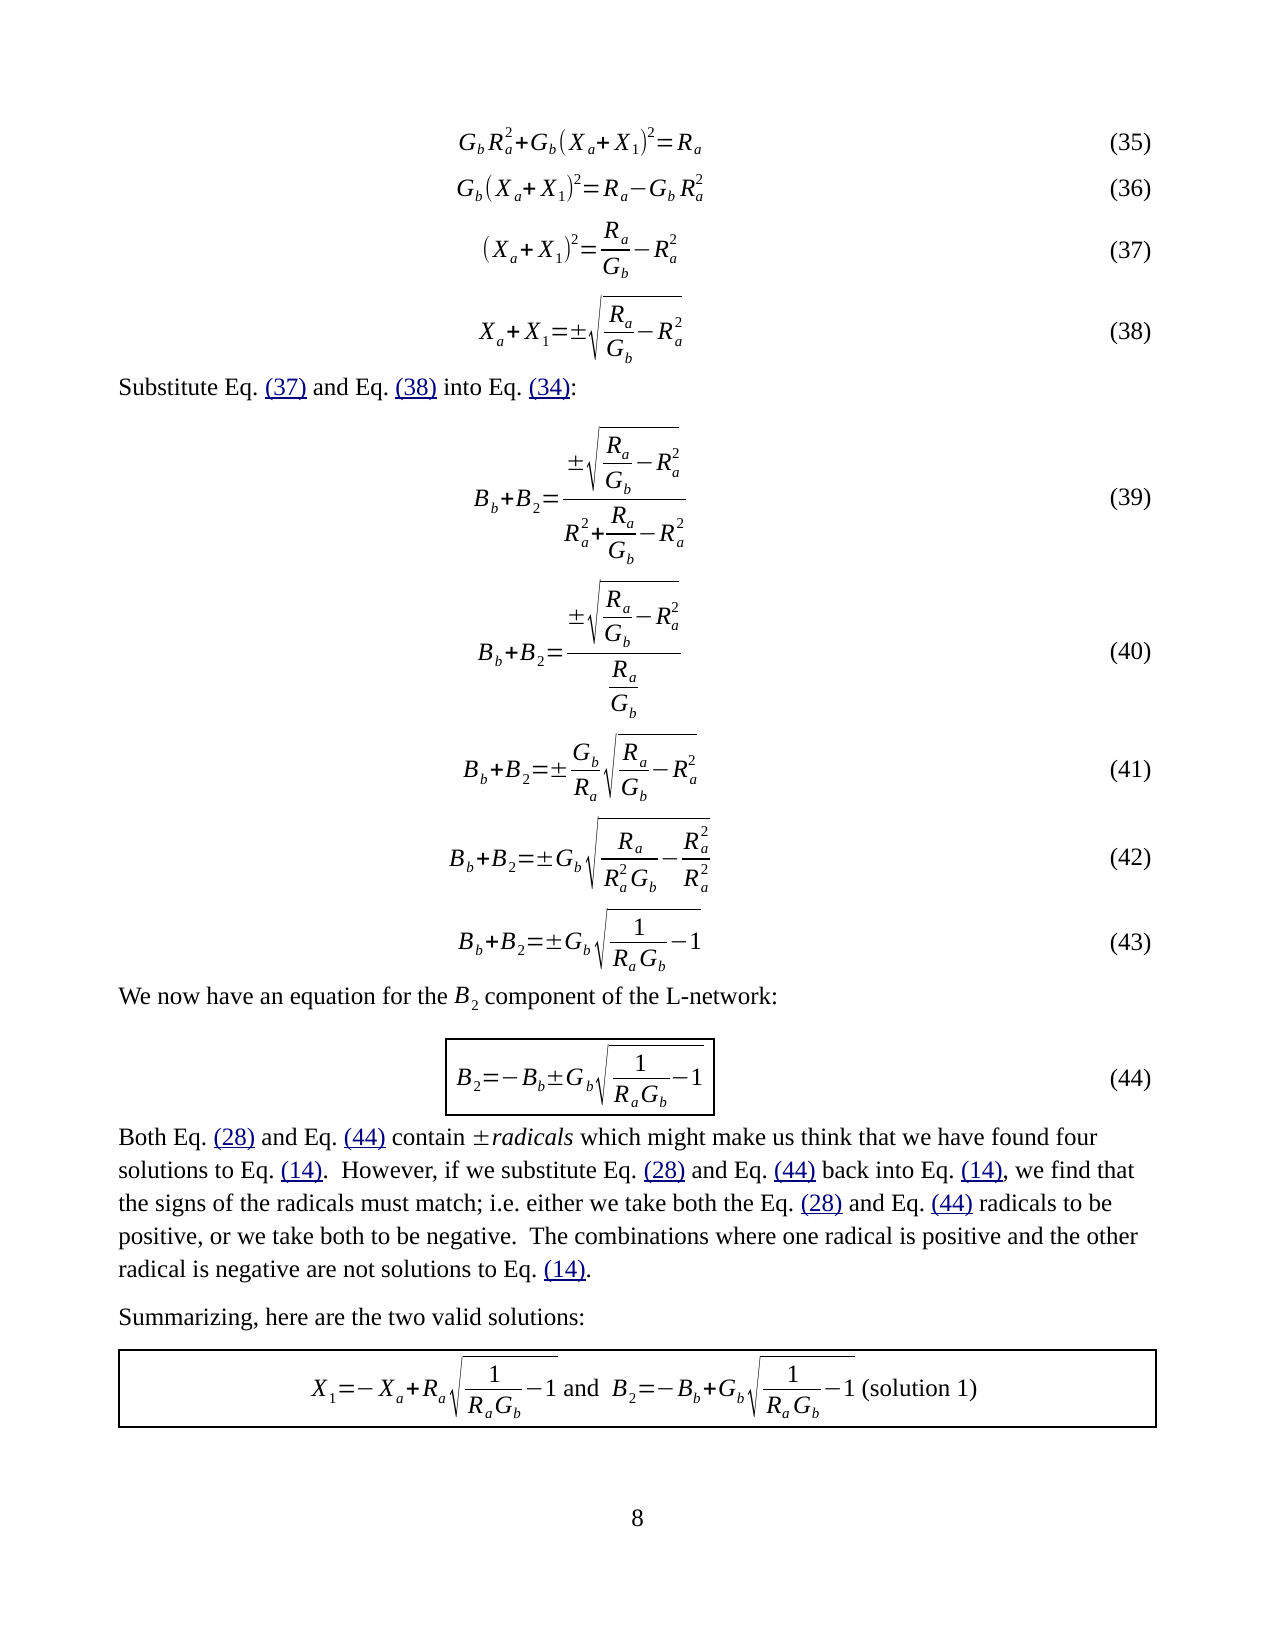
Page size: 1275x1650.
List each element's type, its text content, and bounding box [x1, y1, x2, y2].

table_header [118, 902, 1041, 981]
table_header (37) [1041, 211, 1157, 289]
table_header (44) [1041, 1033, 1157, 1122]
table_header [118, 810, 1041, 902]
table_header (39) [1041, 420, 1157, 573]
table_header (40) [1041, 573, 1157, 727]
table_header (36) [1041, 165, 1157, 211]
table_header [118, 420, 1041, 573]
table_header (42) [1041, 810, 1157, 902]
table_header [118, 289, 1041, 372]
table_header (38) [1041, 289, 1157, 372]
text Substitute Eq. (37) and Eq. (38) into Eq. (34): [118, 372, 1157, 401]
table_header [118, 1033, 1041, 1122]
table_header [118, 727, 1041, 810]
table_header [118, 573, 1041, 727]
text We now have an equation for thecomponent of the L-network: [118, 981, 1157, 1013]
text Both Eq. (28) and Eq. (44) containwhich might make us think that we have found four solutions to Eq. (14). However, if we substitute Eq. (28) and Eq. (44) back into Eq. (14), we find that the signs of the radicals must match; i.e. either we take both the Eq. (28) and Eq. (44) radicals to be positive, or we take both to be negative. The combinations where one radical is positive and the other radical is negative are not solutions to Eq. (14). [118, 1122, 1157, 1283]
table_header (35) [1041, 118, 1157, 164]
text and (solution 1) [120, 1351, 1155, 1426]
table_header (43) [1041, 902, 1157, 981]
table_header [118, 118, 1041, 164]
text Summarizing, here are the two valid solutions: [118, 1302, 1157, 1331]
table_header (41) [1041, 727, 1157, 810]
table_header [118, 165, 1041, 211]
table_header [118, 211, 1041, 289]
